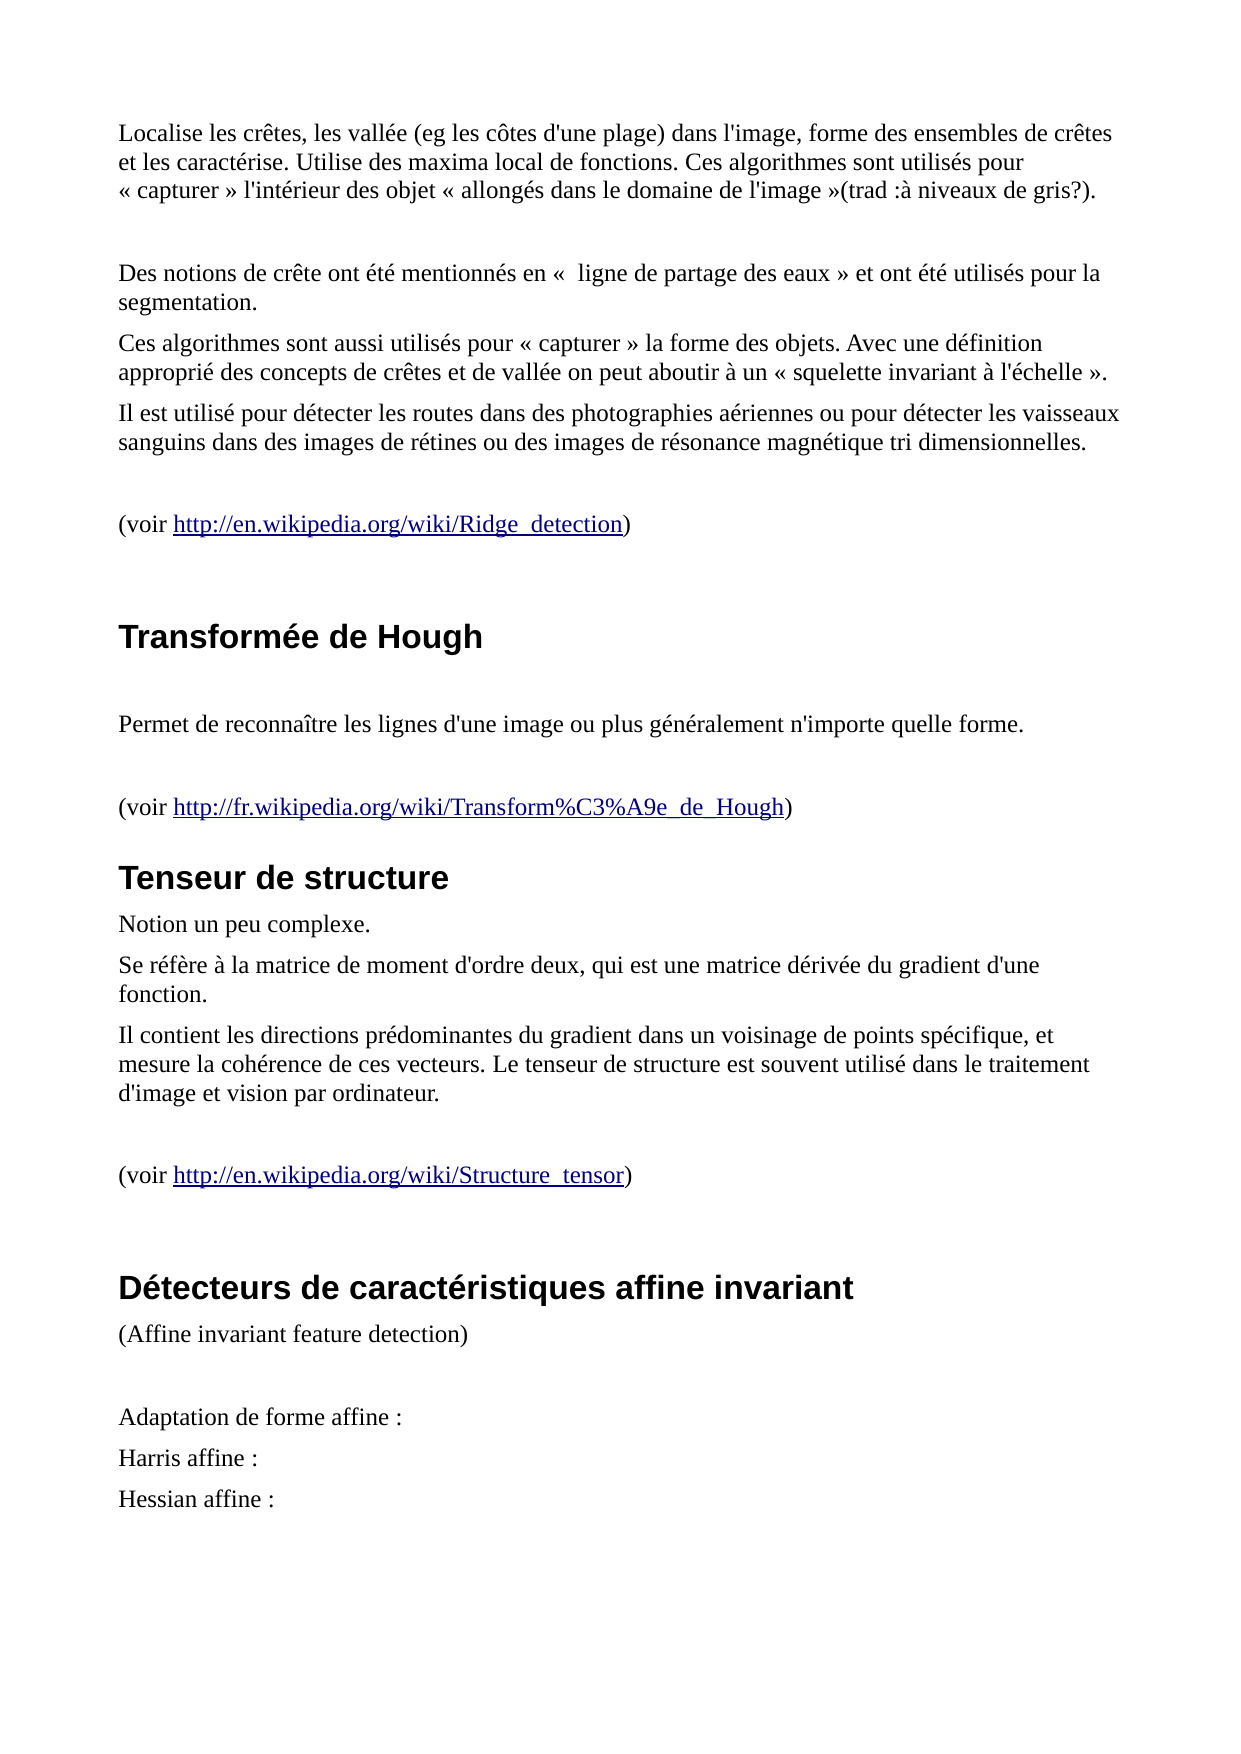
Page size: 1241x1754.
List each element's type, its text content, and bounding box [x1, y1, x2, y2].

text (voir http://fr.wikipedia.org/wiki/Transform%C3%A9e_de_Hough) [118, 792, 1122, 821]
text Il est utilisé pour détecter les routes dans des photographies aériennes ou pour détecter les vaisseaux sanguins dans des images de rétines ou des images de résonance magnétique tri dimensionnelles. [118, 398, 1122, 456]
text (Affine invariant feature detection) [118, 1319, 1122, 1348]
subtitle Tenseur de structure [118, 858, 1122, 897]
text Harris affine : [118, 1443, 1122, 1472]
text (voir http://en.wikipedia.org/wiki/Ridge_detection) [118, 509, 1122, 538]
subtitle Détecteurs de caractéristiques affine invariant [118, 1268, 1122, 1307]
text Hessian affine : [118, 1484, 1122, 1513]
text Localise les crêtes, les vallée (eg les côtes d'une plage) dans l'image, forme des ensembles de crêtes et les caractérise. Utilise des maxima local de fonctions. Ces algorithmes sont utilisés pour « capturer » l'intérieur des objet « allongés dans le domaine de l'image »(trad :à niveaux de gris?). [118, 118, 1122, 204]
text Adaptation de forme affine : [118, 1402, 1122, 1430]
text Des notions de crête ont été mentionnés en « ligne de partage des eaux » et ont été utilisés pour la segmentation. [118, 258, 1122, 316]
text Notion un peu complexe. [118, 909, 1122, 938]
text Ces algorithmes sont aussi utilisés pour « capturer » la forme des objets. Avec une définition approprié des concepts de crêtes et de vallée on peut aboutir à un « squelette invariant à l'échelle ». [118, 328, 1122, 386]
text Se réfère à la matrice de moment d'ordre deux, qui est une matrice dérivée du gradient d'une fonction. [118, 950, 1122, 1008]
text Il contient les directions prédominantes du gradient dans un voisinage de points spécifique, et mesure la cohérence de ces vecteurs. Le tenseur de structure est souvent utilisé dans le traitement d'image et vision par ordinateur. [118, 1020, 1122, 1107]
text (voir http://en.wikipedia.org/wiki/Structure_tensor) [118, 1160, 1122, 1189]
subtitle Transformée de Hough [118, 617, 1122, 656]
text Permet de reconnaître les lignes d'une image ou plus généralement n'importe quelle forme. [118, 709, 1122, 738]
